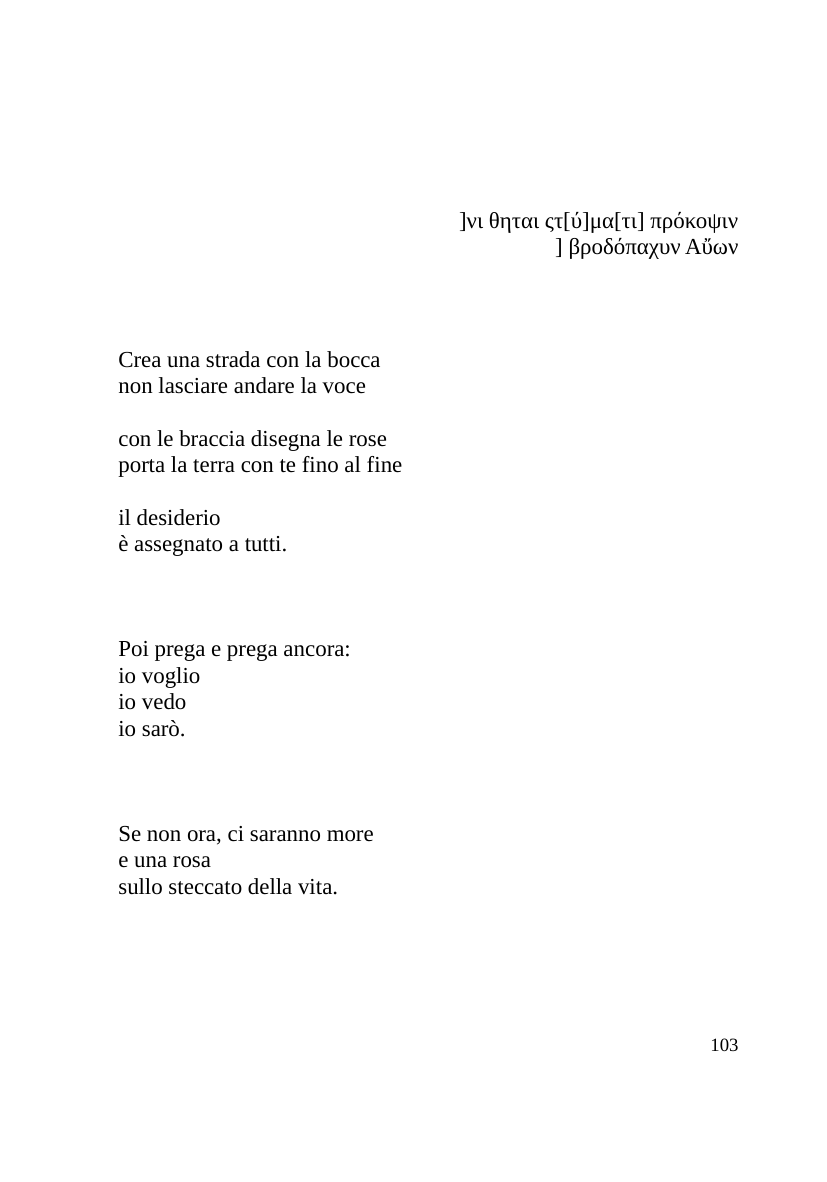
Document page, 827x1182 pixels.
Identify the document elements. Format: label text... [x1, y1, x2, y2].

text non lasciare andare la voce [88, 372, 738, 398]
text io voglio [88, 662, 738, 688]
text Se non ora, ci saranno more [88, 820, 738, 846]
text sullo steccato della vita. [88, 873, 738, 899]
text con le braccia disegna le rose [88, 425, 738, 451]
text il desiderio [88, 504, 738, 530]
text Poi prega e prega ancora: [88, 636, 738, 662]
text e una rosa [88, 846, 738, 873]
text ] βροδόπαχυν Αὔων [88, 233, 738, 259]
text io vedo [88, 688, 738, 714]
text porta la terra con te fino al fine [88, 451, 738, 477]
text Crea una strada con la bocca [88, 346, 738, 372]
text è assegnato a tutti. [88, 530, 738, 556]
text io sarò. [88, 714, 738, 741]
text ]νι θηται ςτ[ύ]μα[τι] πρόκοψιν [88, 207, 738, 233]
